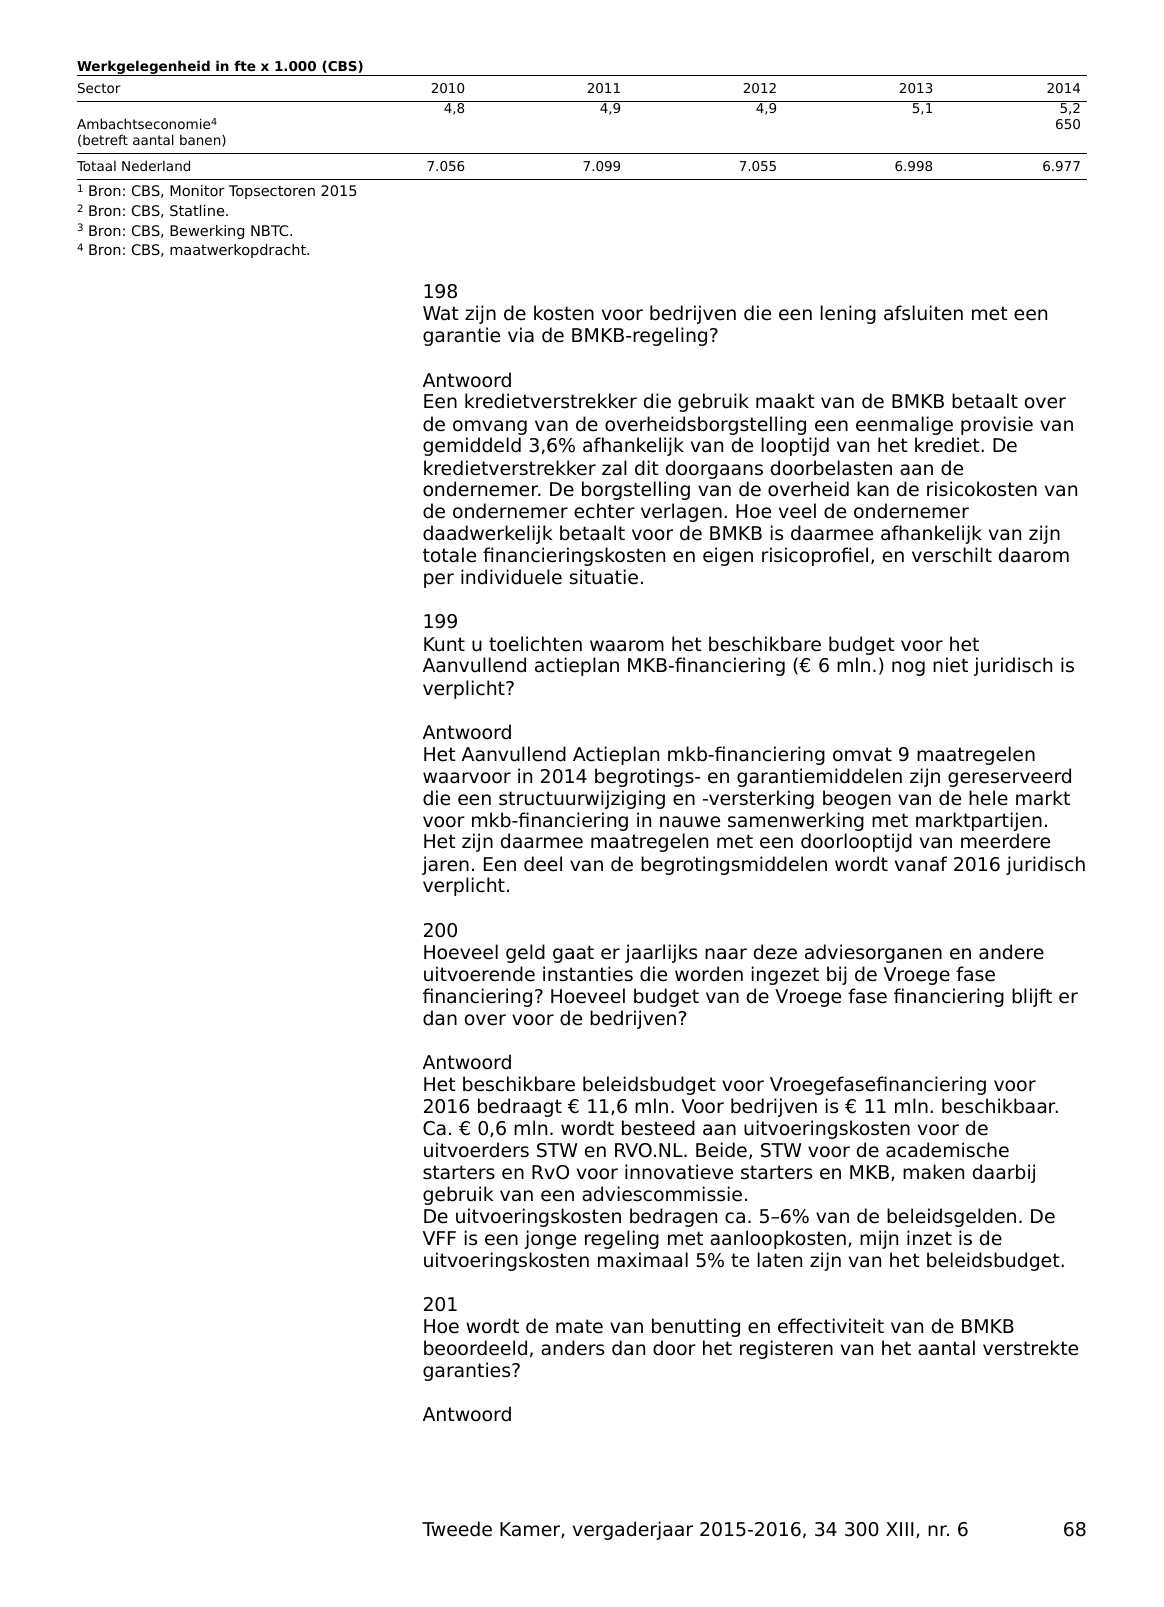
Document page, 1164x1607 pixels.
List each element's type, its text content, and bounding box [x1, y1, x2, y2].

text Hoe wordt de mate van benutting en effectiviteit van de BMKB beoordeeld, anders dan door het registeren van het aantal verstrekte garanties? [422, 1316, 1087, 1382]
table_cell 4,9 [627, 102, 783, 117]
table_cell [315, 117, 471, 153]
table_cell 2012 [627, 76, 783, 101]
table_cell 650 [939, 117, 1087, 153]
text Een kredietverstrekker die gebruik maakt van de BMKB betaalt over de omvang van de overheidsborgstelling een eenmalige provisie van gemiddeld 3,6% afhankelijk van de looptijd van het krediet. De kredietverstrekker zal dit doorgaans doorbelasten aan de ondernemer. De borgstelling van de overheid kan de risicokosten van de ondernemer echter verlagen. Hoe veel de ondernemer daadwerkelijk betaalt voor de BMKB is daarmee afhankelijk van zijn totale financieringskosten en eigen risicoprofiel, en verschilt daarom per individuele situatie. [422, 391, 1087, 589]
table_cell 4,9 [471, 102, 627, 117]
table_cell Ambachtseconomie4 (betreft aantal banen) [77, 117, 315, 153]
table_cell [471, 117, 627, 153]
table_cell Sector [77, 76, 315, 101]
table_cell 2011 [471, 76, 627, 101]
text Antwoord [422, 1052, 1087, 1074]
table_header Werkgelegenheid in fte x 1.000 (CBS) [77, 59, 1087, 75]
text Het Aanvullend Actieplan mkb-financiering omvat 9 maatregelen waarvoor in 2014 begrotings- en garantiemiddelen zijn gereserveerd die een structuurwijziging en -versterking beogen van de hele markt voor mkb-financiering in nauwe samenwerking met marktpartijen. Het zijn daarmee maatregelen met een doorlooptijd van meerdere jaren. Een deel van de begrotingsmiddelen wordt vanaf 2016 juridisch verplicht. [422, 743, 1087, 897]
table_cell [77, 102, 315, 117]
text Het beschikbare beleidsbudget voor Vroegefasefinanciering voor 2016 bedraagt € 11,6 mln. Voor bedrijven is € 11 mln. beschikbaar. [422, 1074, 1087, 1118]
table_cell 2013 [783, 76, 939, 101]
text Wat zijn de kosten voor bedrijven die een lening afsluiten met een garantie via de BMKB-regeling? [422, 303, 1087, 347]
table_cell 5,2 [939, 102, 1087, 117]
table_cell [627, 117, 783, 153]
text Antwoord [422, 722, 1087, 743]
text 199 [422, 611, 1087, 633]
text Hoeveel geld gaat er jaarlijks naar deze adviesorganen en andere uitvoerende instanties die worden ingezet bij de Vroege fase financiering? Hoeveel budget van de Vroege fase financiering blijft er dan over voor de bedrijven? [422, 942, 1087, 1029]
text Kunt u toelichten waarom het beschikbare budget voor het Aanvullend actieplan MKB-financiering (€ 6 mln.) nog niet juridisch is verplicht? [422, 633, 1087, 699]
table_cell 6.977 [939, 154, 1087, 179]
table_cell 6.998 [783, 154, 939, 179]
text Antwoord [422, 369, 1087, 391]
table_cell Totaal Nederland [77, 154, 315, 179]
table_cell 2014 [939, 76, 1087, 101]
table_cell 7.055 [627, 154, 783, 179]
text 198 [422, 281, 1087, 303]
table_cell 5,1 [783, 102, 939, 117]
text 201 [422, 1294, 1087, 1316]
table_cell [783, 117, 939, 153]
table_cell 7.099 [471, 154, 627, 179]
table_cell 4,8 [315, 102, 471, 117]
text 200 [422, 919, 1087, 942]
table_cell 2010 [315, 76, 471, 101]
text De uitvoeringskosten bedragen ca. 5–6% van de beleidsgelden. De VFF is een jonge regeling met aanloopkosten, mijn inzet is de uitvoeringskosten maximaal 5% te laten zijn van het beleidsbudget. [422, 1206, 1087, 1271]
text Antwoord [422, 1404, 1087, 1426]
text Ca. € 0,6 mln. wordt besteed aan uitvoeringskosten voor de uitvoerders STW en RVO.NL. Beide, STW voor de academische starters en RvO voor innovatieve starters en MKB, maken daarbij gebruik van een adviescommissie. [422, 1118, 1087, 1206]
table_cell 7.056 [315, 154, 471, 179]
table_cell 1 Bron: CBS, Monitor Topsectoren 2015 2 Bron: CBS, Statline. 3 Bron: CBS, Bewerking NBTC. 4 Bron: CBS, maatwerkopdracht. [77, 180, 1087, 259]
